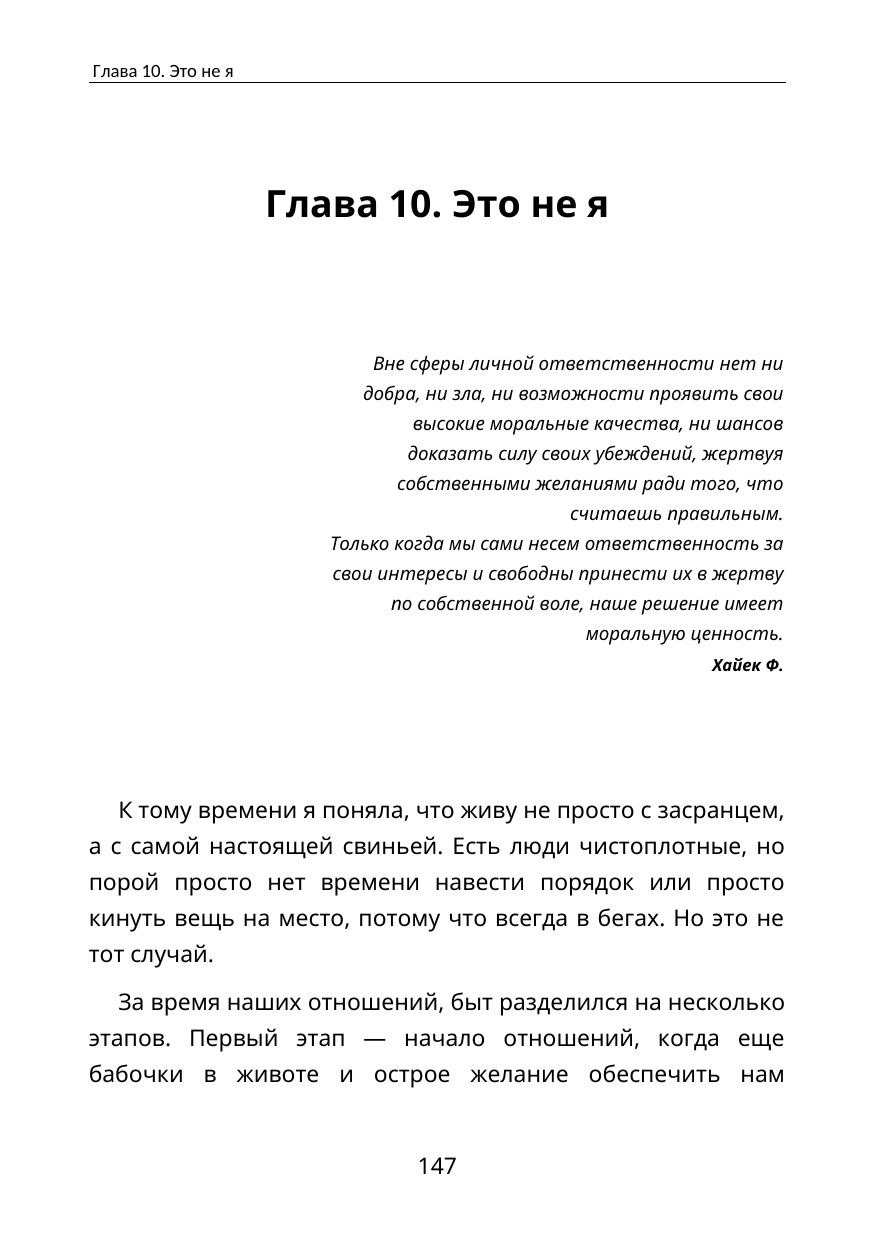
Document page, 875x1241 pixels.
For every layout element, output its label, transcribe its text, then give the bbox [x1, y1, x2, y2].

text К тому времени я поняла, что живу не просто с засранцем, а с самой настоящей свиньей. Есть люди чистоплотные, но порой просто нет времени навести порядок или просто кинуть вещь на место, потому что всегда в бегах. Но это не тот случай. [88, 794, 786, 969]
text За время наших отношений, быт разделился на несколько этапов. Первый этап — начало отношений, когда еще бабочки в животе и острое желание обеспечить нам [88, 986, 786, 1089]
subtitle Глава 10. Это не я [88, 177, 786, 228]
text Вне сферы личной ответственности нет ни добра, ни зла, ни возможности проявить свои высокие моральные качества, ни шансов доказать силу своих убеждений, жертвуя собственными желаниями ради того, что считаешь правильным. [325, 346, 786, 526]
text Хайек Ф. [148, 646, 786, 676]
text Только когда мы сами несем ответственность за свои интересы и свободны принести их в жертву по собственной воле, наше решение имеет моральную ценность. [325, 526, 786, 646]
